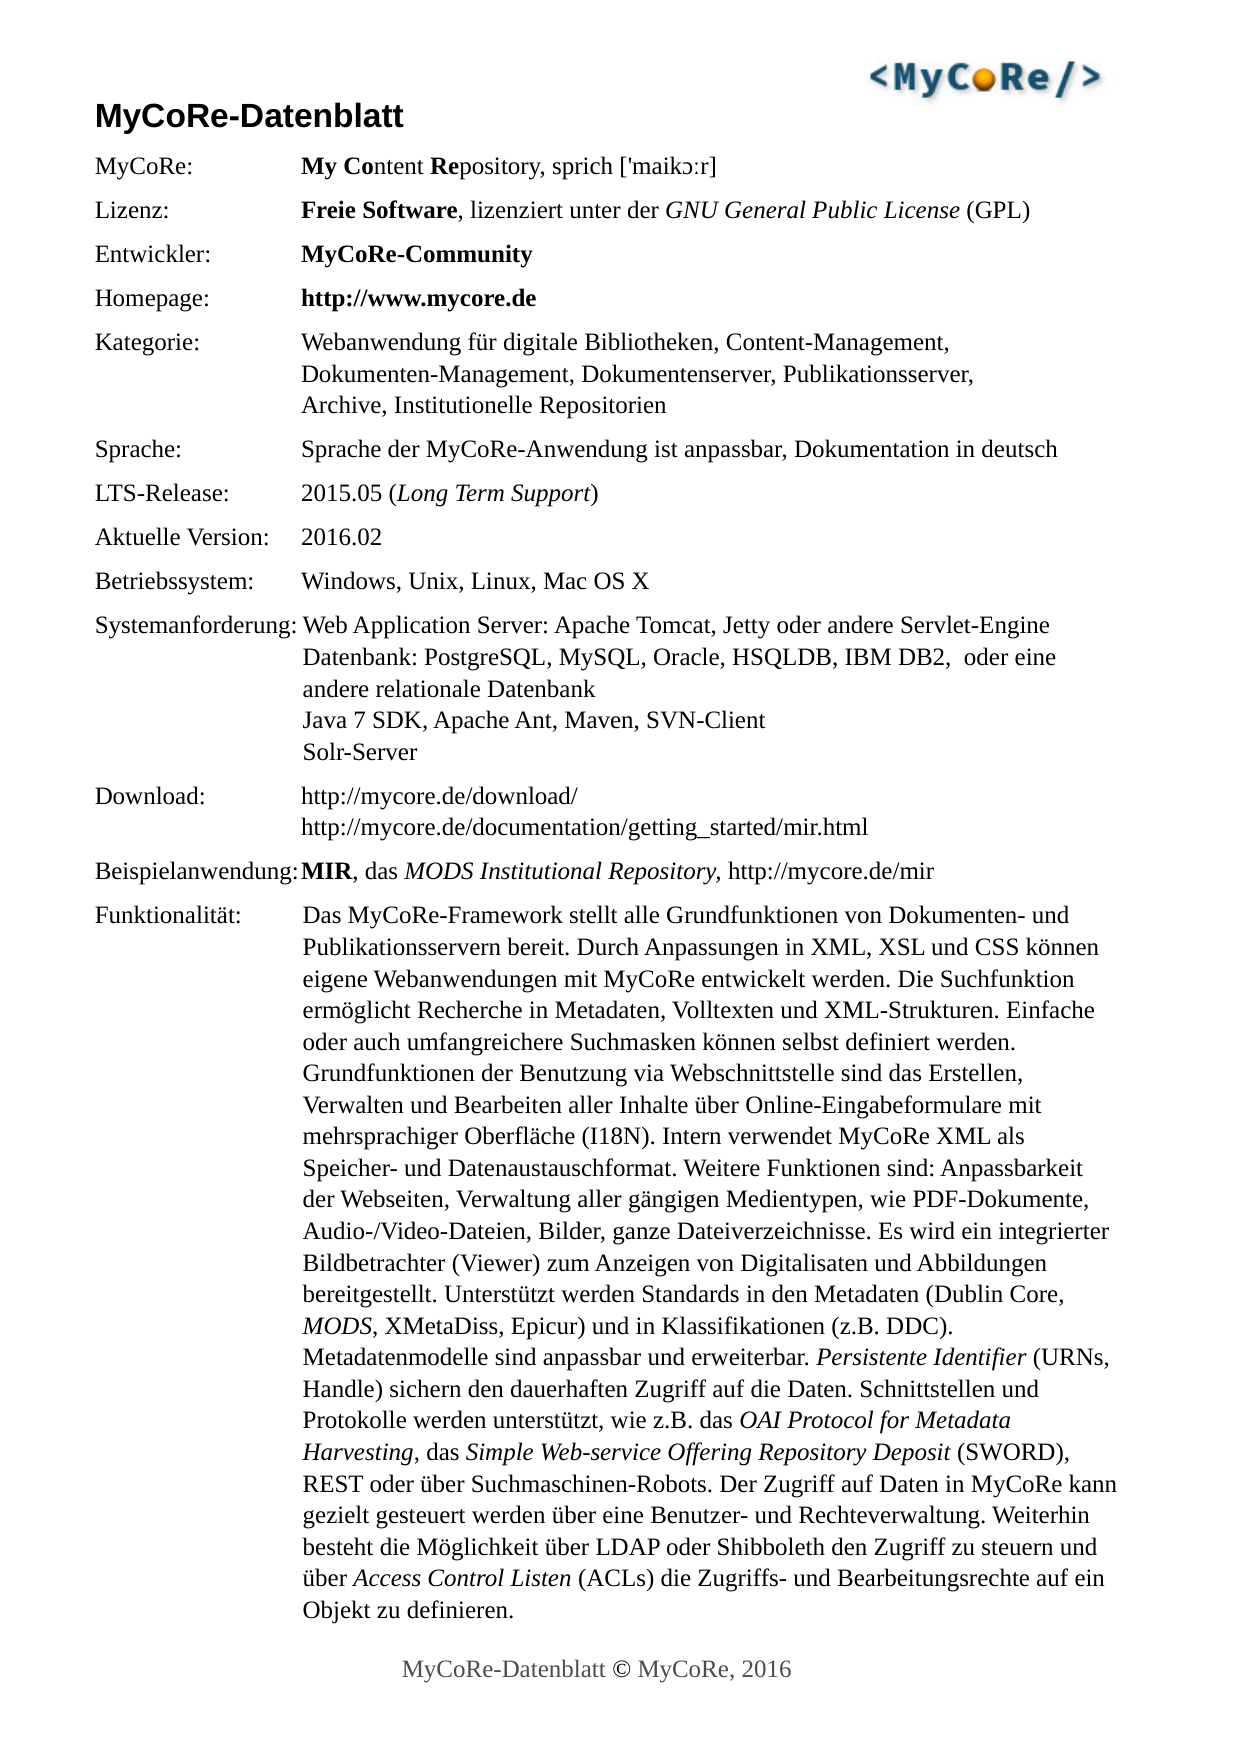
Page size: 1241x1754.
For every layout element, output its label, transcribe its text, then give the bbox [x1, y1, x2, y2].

text MyCoRe: My Content Repository, sprich ['maikɔːr] [94, 151, 1122, 179]
picture [852, 46, 1119, 109]
text Systemanforderung: Web Application Server: Apache Tomcat, Jetty oder andere Servlet-Engine Datenbank: PostgreSQL, MySQL, Oracle, HSQLDB, IBM DB2, oder eine andere relationale Datenbank Java 7 SDK, Apache Ant, Maven, SVN-Client Solr-Server [94, 611, 1127, 766]
text Entwickler: MyCoRe-Community [94, 239, 1122, 268]
text Homepage: http://www.mycore.de [94, 283, 1122, 312]
text Beispielanwendung: MIR, das MODS Institutional Repository, http://mycore.de/mir [94, 856, 1122, 885]
text Betriebssystem: Windows, Unix, Linux, Mac OS X [94, 566, 1122, 595]
text Aktuelle Version: 2016.02 [94, 522, 1122, 551]
subtitle MyCoRe-Datenblatt [94, 96, 1122, 134]
text LTS-Release: 2015.05 (Long Term Support) [94, 478, 1122, 507]
text Kategorie: Webanwendung für digitale Bibliotheken, Content-Management, Dokumenten-Management, Dokumentenserver, Publikationsserver, Archive, Institutionelle Repositorien [94, 327, 1122, 419]
text Download: http://mycore.de/download/ http://mycore.de/documentation/getting_started/mir.html [94, 781, 1122, 841]
text Funktionalität: Das MyCoRe-Framework stellt alle Grundfunktionen von Dokumenten- und Publikationsservern bereit. Durch Anpassungen in XML, XSL und CSS können eigene Webanwendungen mit MyCoRe entwickelt werden. Die Suchfunktion ermöglicht Recherche in Metadaten, Volltexten und XML-Strukturen. Einfache oder auch umfangreichere Suchmasken können selbst definiert werden. Grundfunktionen der Benutzung via Webschnittstelle sind das Erstellen, Verwalten und Bearbeiten aller Inhalte über Online-Eingabeformulare mit mehrsprachiger Oberfläche (I18N). Intern verwendet MyCoRe XML als Speicher- und Datenaustauschformat. Weitere Funktionen sind: Anpassbarkeit der Webseiten, Verwaltung aller gängigen Medientypen, wie PDF-Dokumente, Audio-/Video-Dateien, Bilder, ganze Dateiverzeichnisse. Es wird ein integrierter Bildbetrachter (Viewer) zum Anzeigen von Digitalisaten und Abbildungen bereitgestellt. Unterstützt werden Standards in den Metadaten (Dublin Core, MODS, XMetaDiss, Epicur) und in Klassifikationen (z.B. DDC). Metadatenmodelle sind anpassbar und erweiterbar. Persistente Identifier (URNs, Handle) sichern den dauerhaften Zugriff auf die Daten. Schnittstellen und Protokolle werden unterstützt, wie z.B. das OAI Protocol for Metadata Harvesting, das Simple Web-service Offering Repository Deposit (SWORD), REST oder über Suchmaschinen-Robots. Der Zugriff auf Daten in MyCoRe kann gezielt gesteuert werden über eine Benutzer- und Rechteverwaltung. Weiterhin besteht die Möglichkeit über LDAP oder Shibboleth den Zugriff zu steuern und über Access Control Listen (ACLs) die Zugriffs- und Bearbeitungsrechte auf ein Objekt zu definieren. [94, 901, 1121, 1624]
text Sprache: Sprache der MyCoRe-Anwendung ist anpassbar, Dokumentation in deutsch [94, 434, 1122, 463]
text Lizenz: Freie Software, lizenziert unter der GNU General Public License (GPL) [94, 195, 1122, 224]
